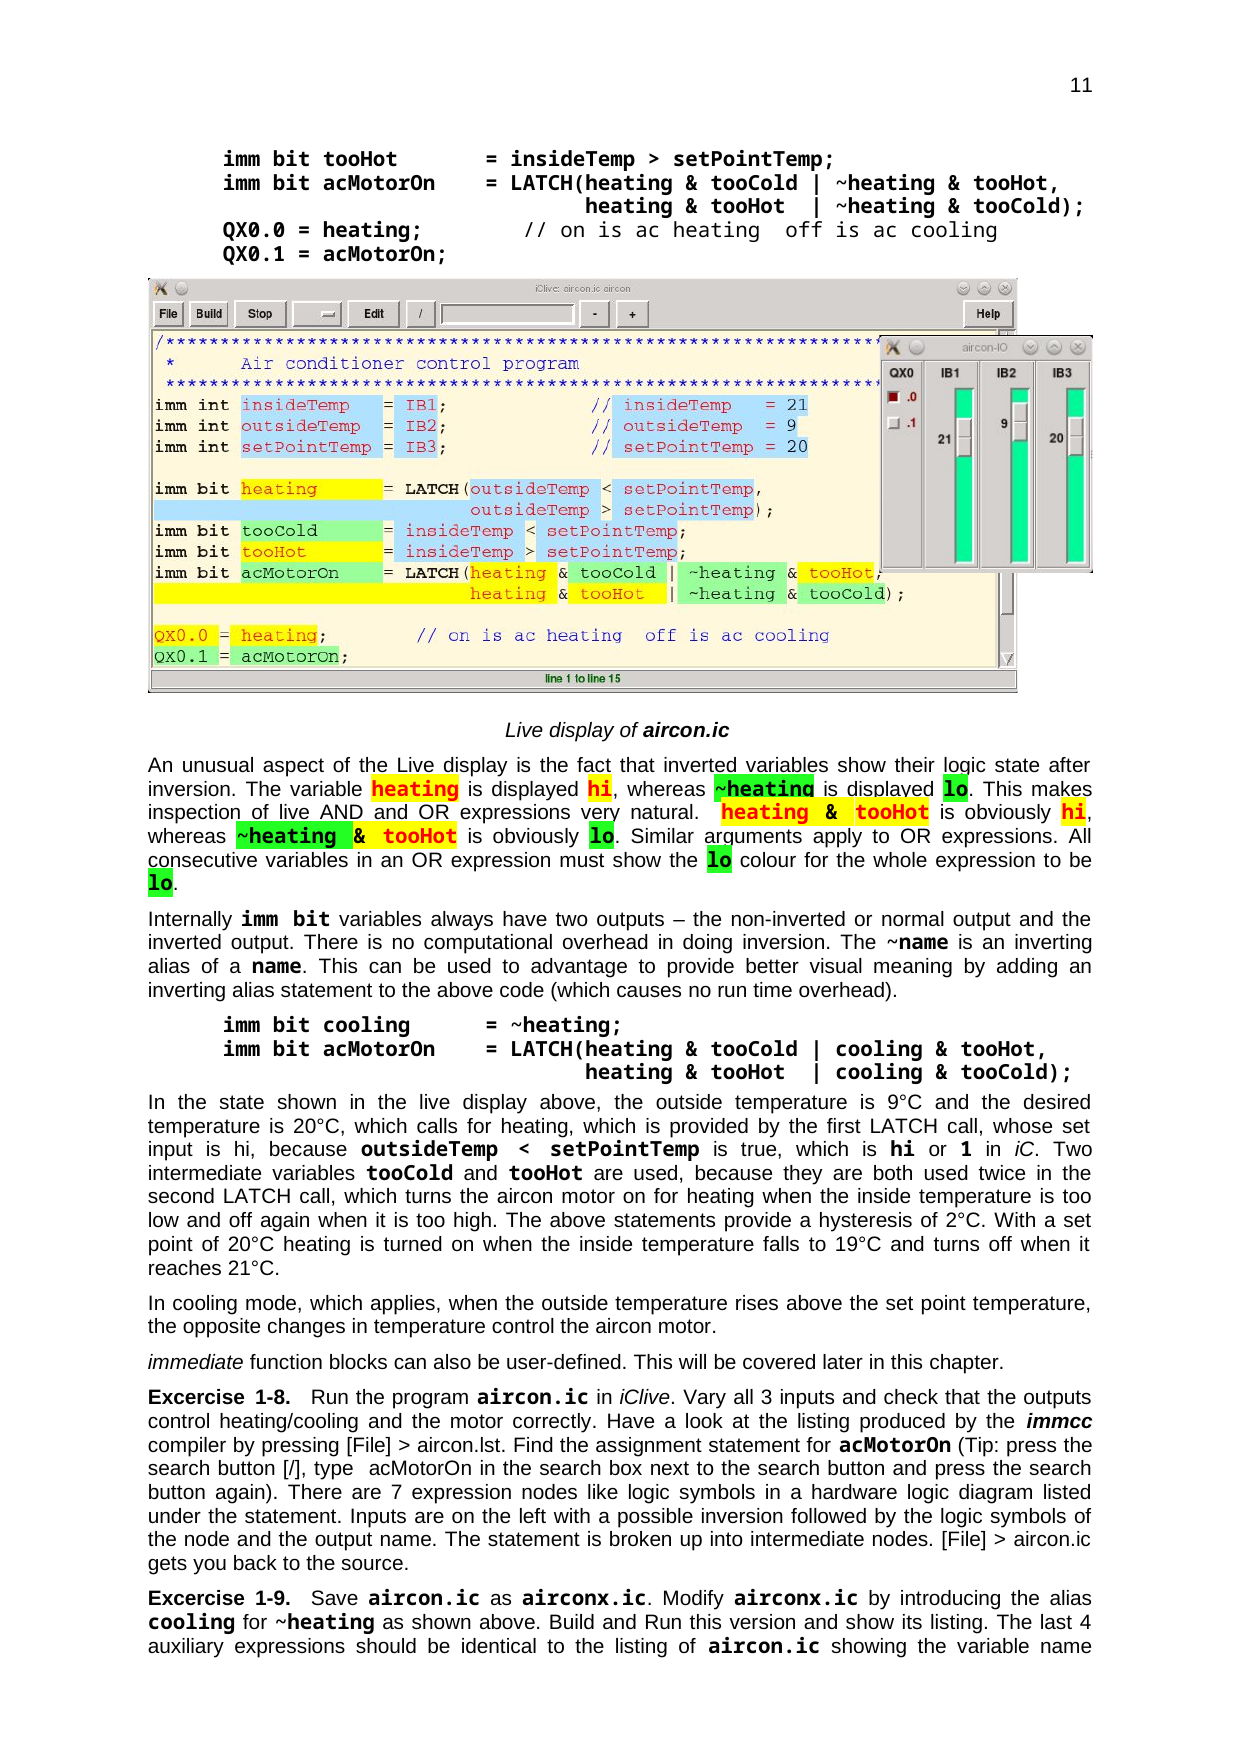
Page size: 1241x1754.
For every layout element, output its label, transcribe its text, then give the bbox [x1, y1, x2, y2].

text An unusual aspect of the Live display is the fact that inverted variables show their logic state after inversion. The variable heating is displayed hi, whereas ~heating is displayed lo. This makes inspection of live AND and OR expressions very natural. heating & tooHot is obviously hi, whereas ~heating & tooHot is obviously lo. Similar arguments apply to OR expressions. All consecutive variables in an OR expression must show the lo colour for the whole expression to be lo. [148, 754, 1092, 896]
text [148, 272, 1093, 335]
text Excercise 1-8. Run the program aircon.ic in iClive. Vary all 3 inputs and check that the outputs control heating/cooling and the motor correctly. Have a look at the listing produced by the immcc compiler by pressing [File] > aircon.lst. Find the assignment statement for acMotorOn (Tip: press the search button [/], type acMotorOn in the search box next to the search button and press the search button again). There are 7 expression nodes like logic symbols in a hardware logic diagram listed under the statement. Inputs are on the left with a possible inversion followed by the logic symbols of the node and the output name. The statement is broken up into intermediate nodes. [File] > aircon.ic gets you back to the source. [148, 1386, 1092, 1575]
text heating & tooHot | ~heating & tooCold); [223, 195, 1092, 219]
text imm bit acMotorOn = LATCH(heating & tooCold | ~heating & tooHot, [223, 171, 1092, 195]
text In cooling mode, which applies, when the outside temperature rises above the set point temperature, the opposite changes in temperature control the aircon motor. [148, 1291, 1092, 1339]
text immediate function blocks can also be user-defined. This will be covered later in this chapter. [148, 1351, 1092, 1374]
picture [148, 278, 1093, 693]
text Internally imm bit variables always have two outputs – the non-inverted or normal output and the inverted output. There is no computational overhead in doing inversion. The ~name is an inverting alias of a name. This can be used to advantage to provide better visual meaning by adding an inverting alias statement to the above code (which causes no run time overhead). [148, 907, 1092, 1002]
text Live display of aircon.ic [148, 573, 1093, 742]
text imm bit cooling = ~heating; [223, 1014, 1092, 1037]
text imm bit tooHot = insideTemp > setPointTemp; [223, 148, 1092, 171]
text Excercise 1-9. Save aircon.ic as airconx.ic. Modify airconx.ic by introducing the alias cooling for ~heating as shown above. Build and Run this version and show its listing. The last 4 auxiliary expressions should be identical to the listing of aircon.ic showing the variable name [148, 1587, 1092, 1658]
text imm bit acMotorOn = LATCH(heating & tooCold | cooling & tooHot, [223, 1037, 1092, 1061]
text QX0.0 = heating; // on is ac heating off is ac cooling [223, 219, 1092, 242]
text heating & tooHot | cooling & tooCold); [223, 1061, 1092, 1084]
text In the state shown in the live display above, the outside temperature is 9°C and the desired temperature is 20°C, which calls for heating, which is provided by the first LATCH call, whose set input is hi, because outsideTemp < setPointTemp is true, which is hi or 1 in iC. Two intermediate variables tooCold and tooHot are used, because they are both used twice in the second LATCH call, which turns the aircon motor on for heating when the inside temperature is too low and off again when it is too high. The above statements provide a hysteresis of 2°C. With a set point of 20°C heating is turned on when the inside temperature falls to 19°C and turns off when it reaches 21°C. [148, 1091, 1092, 1280]
text QX0.1 = acMotorOn; [223, 242, 1092, 266]
